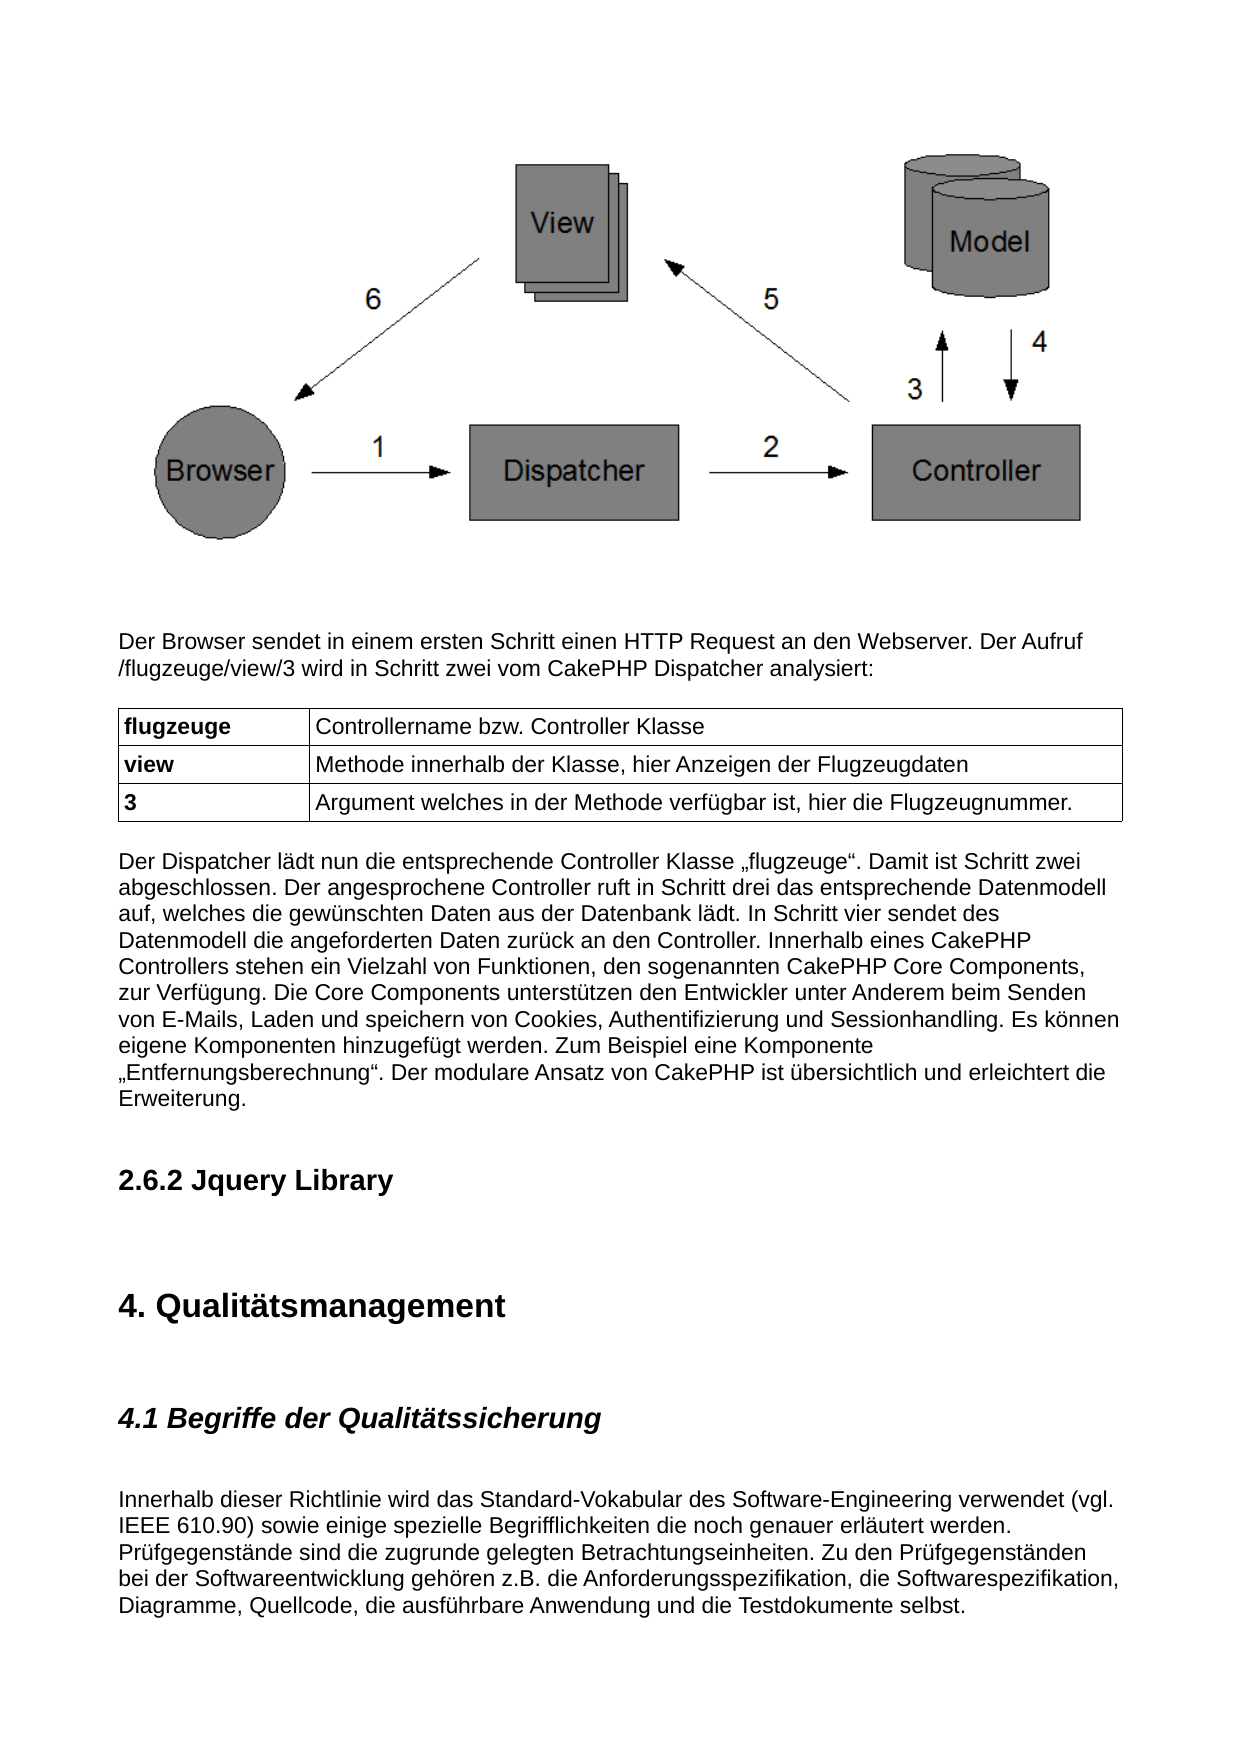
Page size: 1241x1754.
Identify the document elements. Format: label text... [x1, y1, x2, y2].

text Der Browser sendet in einem ersten Schritt einen HTTP Request an den Webserver. Der Aufruf /flugzeuge/view/3 wird in Schritt zwei vom CakePHP Dispatcher analysiert: [118, 628, 1122, 681]
text Prüfgegenstände sind die zugrunde gelegten Betrachtungseinheiten. Zu den Prüfgegenständen bei der Softwareentwicklung gehören z.B. die Anforderungsspezifikation, die Softwarespezifikation, Diagramme, Quellcode, die ausführbare Anwendung und die Testdokumente selbst. [118, 1539, 1122, 1618]
subtitle 4. Qualitätsmanagement [118, 1286, 1122, 1325]
table_header Controllername bzw. Controller Klasse [310, 709, 1122, 745]
table_cell Methode innerhalb der Klasse, hier Anzeigen der Flugzeugdaten [310, 746, 1122, 783]
text Der Dispatcher lädt nun die entsprechende Controller Klasse „flugzeuge“. Damit ist Schritt zwei abgeschlossen. Der angesprochene Controller ruft in Schritt drei das entsprechende Datenmodell auf, welches die gewünschten Daten aus der Datenbank lädt. In Schritt vier sendet des Datenmodell die angeforderten Daten zurück an den Controller. Innerhalb eines CakePHP Controllers stehen ein Vielzahl von Funktionen, den sogenannten CakePHP Core Components, zur Verfügung. Die Core Components unterstützen den Entwickler unter Anderem beim Senden von E-Mails, Laden und speichern von Cookies, Authentifizierung und Sessionhandling. Es können eigene Komponenten hinzugefügt werden. Zum Beispiel eine Komponente „Entfernungsberechnung“. Der modulare Ansatz von CakePHP ist übersichtlich und erleichtert die Erweiterung. [118, 848, 1122, 1111]
table_cell Argument welches in der Methode verfügbar ist, hier die Flugzeugnummer. [310, 784, 1122, 821]
table_cell view [119, 746, 309, 783]
table_cell 3 [119, 784, 309, 821]
text Innerhalb dieser Richtlinie wird das Standard-Vokabular des Software-Engineering verwendet (vgl. IEEE 610.90) sowie einige spezielle Begrifflichkeiten die noch genauer erläutert werden. [118, 1486, 1122, 1539]
subtitle 4.1 Begriffe der Qualitätssicherung [118, 1401, 1122, 1435]
picture [118, 118, 1122, 576]
subtitle 2.6.2 Jquery Library [118, 1162, 1122, 1196]
table_header flugzeuge [119, 709, 309, 745]
